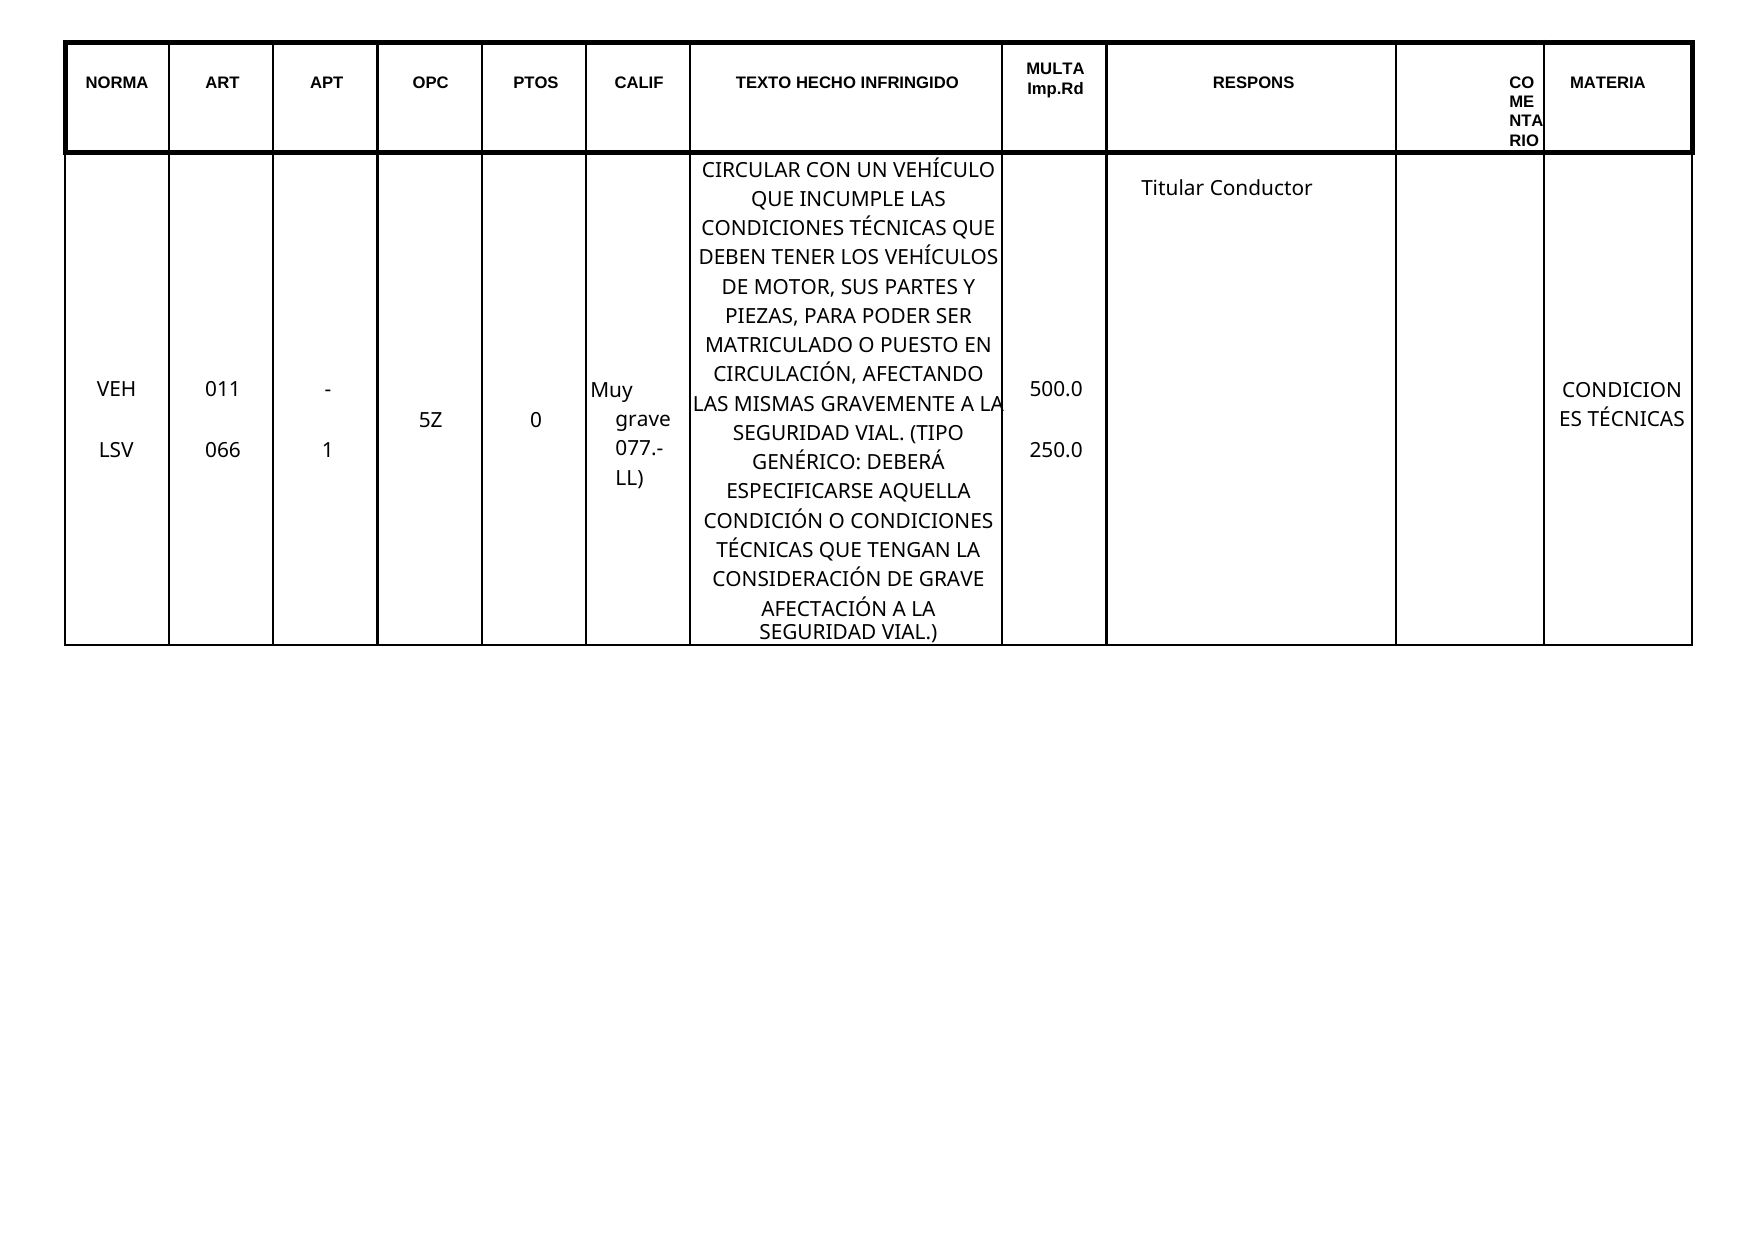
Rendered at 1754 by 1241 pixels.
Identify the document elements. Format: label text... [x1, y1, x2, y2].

table_header CALIF [587, 45, 689, 149]
table_cell 0 [483, 155, 585, 643]
table_cell VEH LSV [66, 155, 168, 643]
table_header ART [170, 45, 272, 149]
table_header PTOS [483, 45, 585, 149]
table_header NORMA [68, 45, 168, 149]
table_cell [1397, 155, 1543, 643]
table_cell Muy grave 077.- LL) [587, 155, 689, 643]
table_header TEXTO HECHO INFRINGIDO [691, 45, 1001, 149]
table_header COMENTARIO [1397, 45, 1543, 149]
table_cell Titular Conductor [1108, 155, 1395, 643]
table_header RESPONS [1108, 45, 1395, 149]
table_cell CIRCULAR CON UN VEHÍCULO QUE INCUMPLE LAS CONDICIONES TÉCNICAS QUE DEBEN TENER LOS VEHÍCULOS DE MOTOR, SUS PARTES Y PIEZAS, PARA PODER SER MATRICULADO O PUESTO EN CIRCULACIÓN, AFECTANDO LAS MISMAS GRAVEMENTE A LA SEGURIDAD VIAL. (TIPO GENÉRICO: DEBERÁ ESPECIFICARSE AQUELLA CONDICIÓN O CONDICIONES TÉCNICAS QUE TENGAN LA CONSIDERACIÓN DE GRAVE AFECTACIÓN A LA SEGURIDAD VIAL.) [691, 155, 1001, 643]
table_header APT [274, 45, 376, 149]
table_cell CONDICION ES TÉCNICAS [1545, 155, 1691, 643]
table_cell 500.0 250.0 [1003, 155, 1105, 643]
table_header MULTA Imp.Rd [1003, 45, 1105, 149]
table_header MATERIA [1545, 45, 1690, 149]
table_header OPC [379, 45, 481, 149]
table_cell 5Z [379, 155, 481, 643]
table_cell 011 066 [170, 155, 272, 643]
table_cell - 1 [274, 155, 376, 643]
